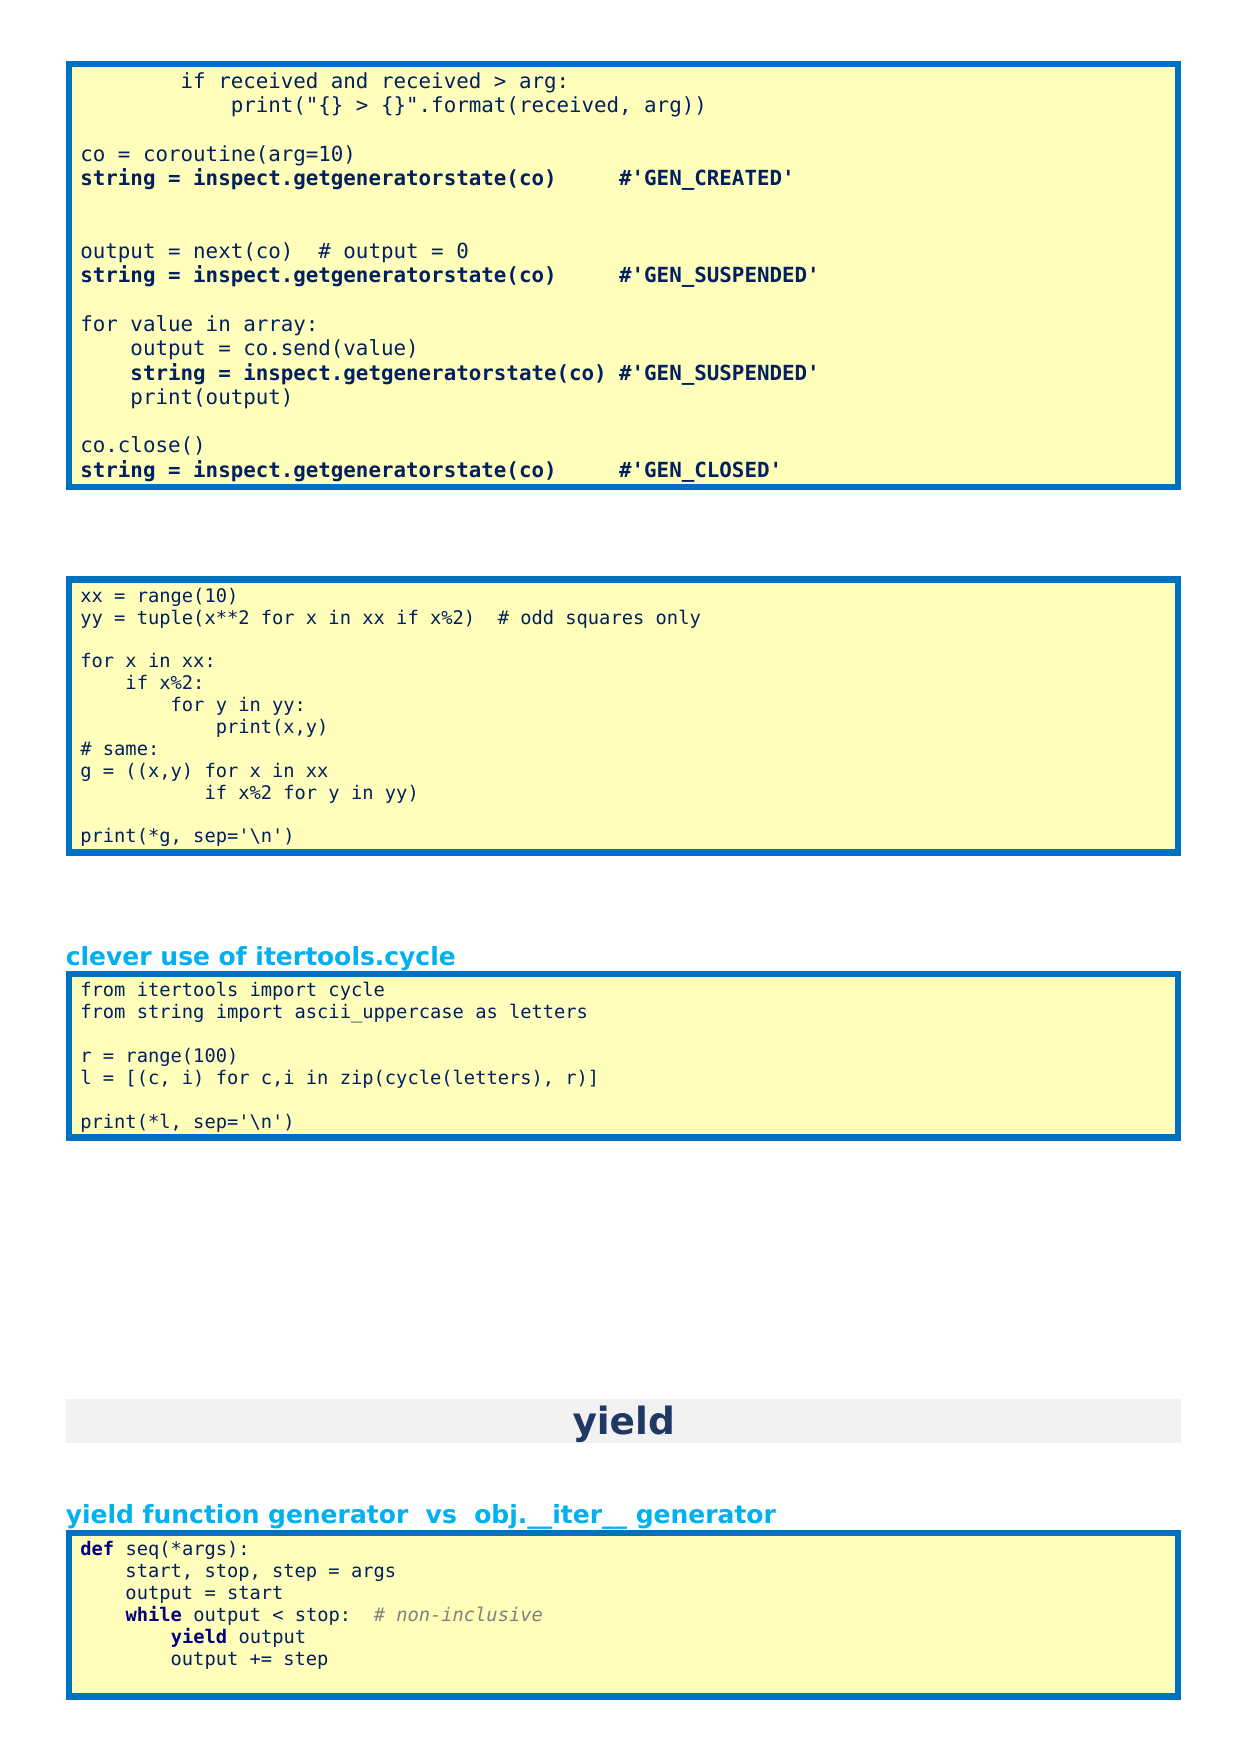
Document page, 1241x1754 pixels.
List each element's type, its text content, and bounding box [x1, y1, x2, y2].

text string = inspect.getgeneratorstate(co) #'GEN_CLOSED' [72, 449, 1175, 484]
text string = inspect.getgeneratorstate(co) #'GEN_CREATED' [72, 158, 1175, 182]
text output = next(co) # output = 0 [72, 231, 1175, 255]
text if received and received > arg: [72, 67, 1175, 85]
text output = co.send(value) [72, 328, 1175, 352]
text string = inspect.getgeneratorstate(co) #'GEN_SUSPENDED' [72, 255, 1175, 279]
text string = inspect.getgeneratorstate(co) #'GEN_SUSPENDED' [72, 352, 1175, 376]
text print(x,y) [72, 708, 1175, 729]
title clever use of itertools.cycle [66, 942, 1181, 971]
text from itertools import cycle [72, 977, 1175, 993]
title yield function generator vs obj.__iter__ generator [66, 1501, 1181, 1530]
text print(*l, sep='\n') [72, 1102, 1175, 1134]
text for value in array: [72, 304, 1175, 328]
text from string import ascii_uppercase as letters [72, 993, 1175, 1015]
text if x%2 for y in yy) [72, 773, 1175, 795]
text # same: [72, 729, 1175, 751]
text l = [(c, i) for c,i in zip(cycle(letters), r)] [72, 1058, 1175, 1080]
text co.close() [72, 425, 1175, 449]
text g = ((x,y) for x in xx [72, 751, 1175, 773]
text print(output) [72, 376, 1175, 401]
text for x in xx: [72, 642, 1175, 664]
text print("{} > {}".format(received, arg)) [72, 85, 1175, 109]
text for y in yy: [72, 686, 1175, 708]
text xx = range(10) [72, 583, 1175, 598]
text if x%2: [72, 664, 1175, 686]
text yy = tuple(x**2 for x in xx if x%2) # odd squares only [72, 598, 1175, 620]
text co = coroutine(arg=10) [72, 134, 1175, 158]
subtitle yield [66, 1399, 1181, 1443]
text def seq(*args): start, stop, step = args output = start while output < stop: # non-inclusive yield output output += step [72, 1536, 1175, 1693]
text print(*g, sep='\n') [72, 817, 1175, 849]
text r = range(100) [72, 1037, 1175, 1058]
